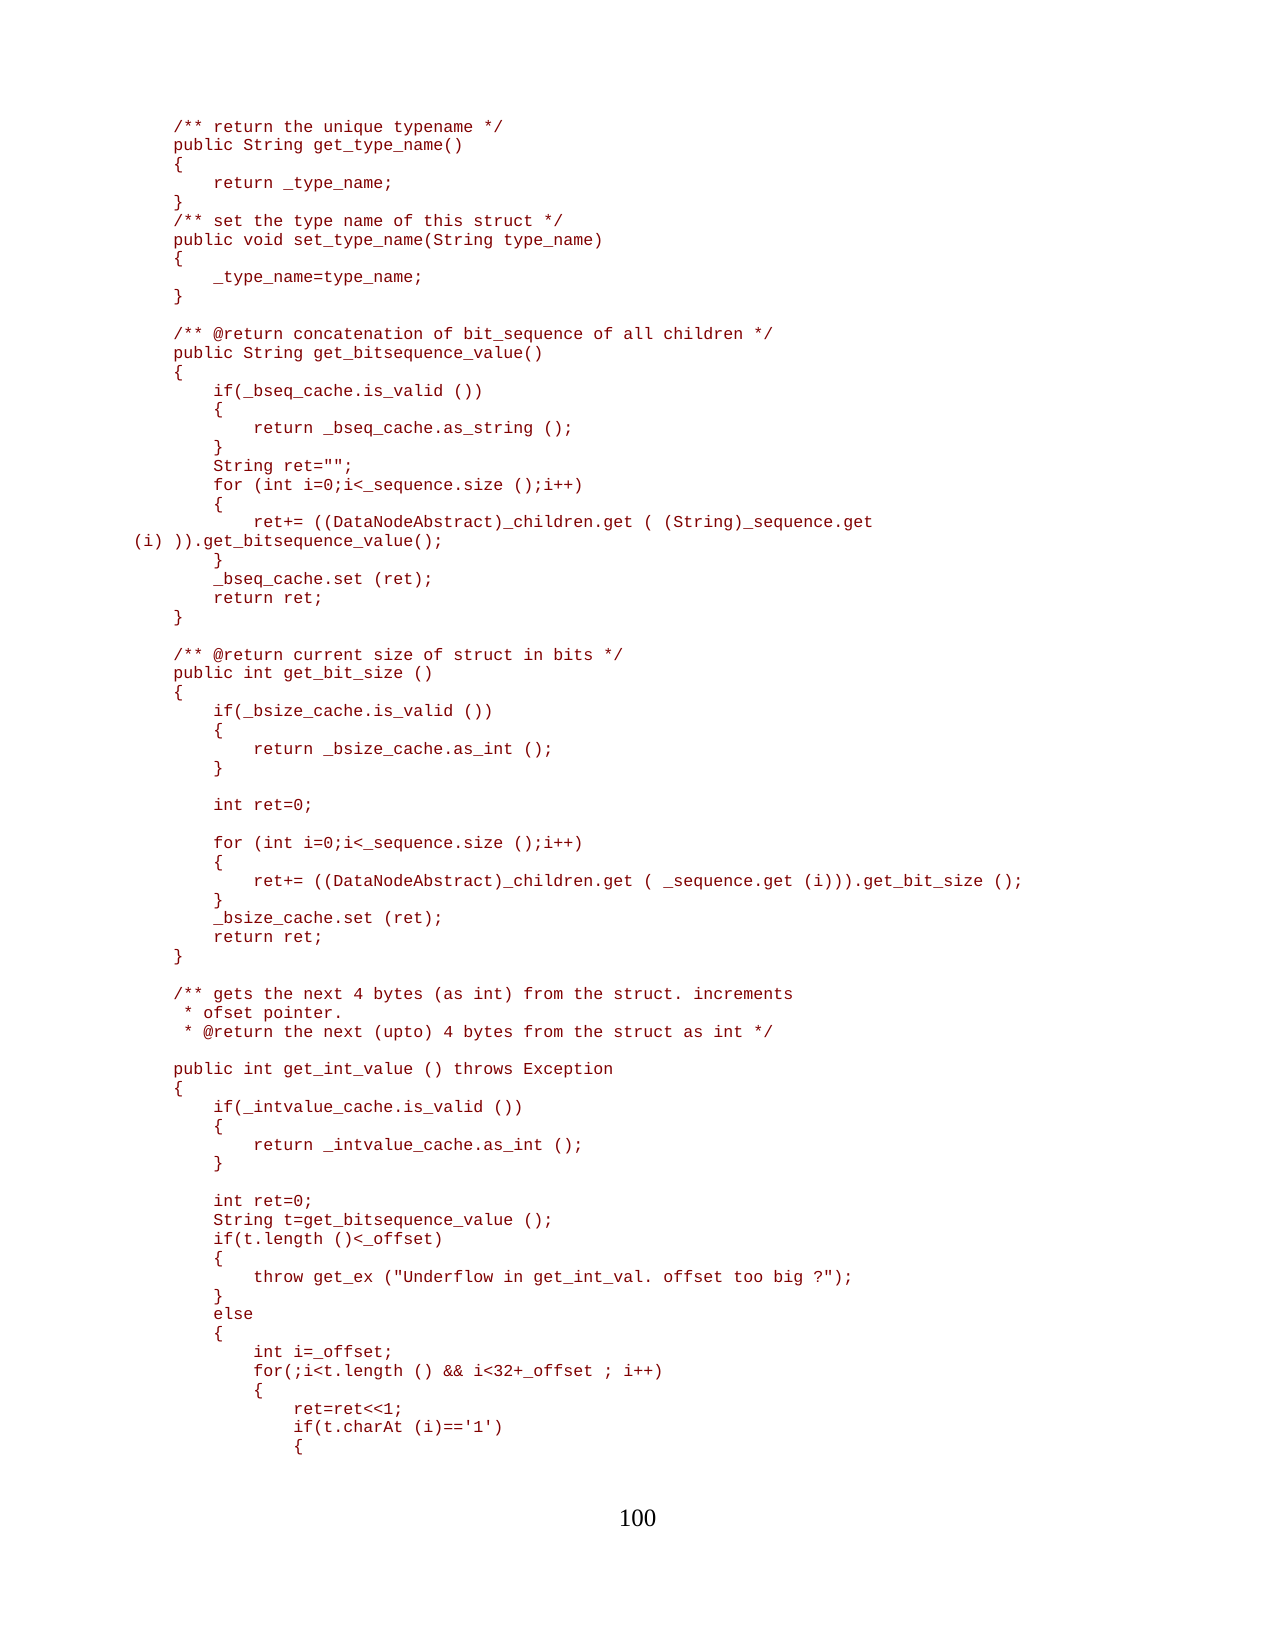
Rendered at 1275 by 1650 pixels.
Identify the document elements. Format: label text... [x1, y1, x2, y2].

text return ret; [133, 589, 1157, 608]
text { [133, 1381, 1157, 1400]
text } [133, 608, 1157, 627]
text { [133, 1438, 1157, 1457]
text if(_bseq_cache.is_valid ()) [133, 382, 1157, 401]
text String ret=""; [133, 457, 1157, 476]
text ret+= ((DataNodeAbstract)_children.get ( _sequence.get (i))).get_bit_size (); [133, 872, 1157, 891]
text } [133, 193, 1157, 212]
text { [133, 684, 1157, 703]
text } [133, 891, 1157, 910]
text { [133, 1249, 1157, 1268]
text for (int i=0;i<_sequence.size ();i++) [133, 834, 1157, 853]
text return _type_name; [133, 175, 1157, 193]
text if(_bsize_cache.is_valid ()) [133, 703, 1157, 721]
text { [133, 363, 1157, 382]
text public void set_type_name(String type_name) [133, 231, 1157, 250]
text { [133, 495, 1157, 514]
text return _bsize_cache.as_int (); [133, 740, 1157, 759]
text return _bseq_cache.as_string (); [133, 420, 1157, 439]
text /** @return concatenation of bit_sequence of all children */ [133, 326, 1157, 344]
text } [133, 288, 1157, 307]
text { [133, 156, 1157, 175]
text String t=get_bitsequence_value (); [133, 1212, 1157, 1231]
text } [133, 759, 1157, 778]
text { [133, 721, 1157, 740]
text /** gets the next 4 bytes (as int) from the struct. increments [133, 985, 1157, 1004]
text public String get_type_name() [133, 137, 1157, 156]
text if(t.charAt (i)=='1') [133, 1419, 1157, 1438]
text * ofset pointer. [133, 1004, 1157, 1023]
text } [133, 552, 1157, 571]
text public String get_bitsequence_value() [133, 344, 1157, 363]
text _type_name=type_name; [133, 269, 1157, 288]
text { [133, 250, 1157, 269]
text { [133, 1080, 1157, 1098]
text public int get_bit_size () [133, 665, 1157, 684]
text for(;i<t.length () && i<32+_offset ; i++) [133, 1362, 1157, 1381]
text return _intvalue_cache.as_int (); [133, 1136, 1157, 1155]
text /** return the unique typename */ [133, 118, 1157, 137]
text } [133, 439, 1157, 457]
text return ret; [133, 929, 1157, 948]
text } [133, 1155, 1157, 1174]
text else [133, 1306, 1157, 1325]
text if(t.length ()<_offset) [133, 1231, 1157, 1249]
text * @return the next (upto) 4 bytes from the struct as int */ [133, 1023, 1157, 1042]
text for (int i=0;i<_sequence.size ();i++) [133, 476, 1157, 495]
text int i=_offset; [133, 1344, 1157, 1362]
text int ret=0; [133, 797, 1157, 816]
text if(_intvalue_cache.is_valid ()) [133, 1098, 1157, 1117]
text throw get_ex ("Underflow in get_int_val. offset too big ?"); [133, 1268, 1157, 1287]
text { [133, 853, 1157, 872]
text ret=ret<<1; [133, 1400, 1157, 1419]
text int ret=0; [133, 1193, 1157, 1212]
text _bsize_cache.set (ret); [133, 910, 1157, 929]
text ret+= ((DataNodeAbstract)_children.get ( (String)_sequence.get (i) )).get_bitsequence_value(); [133, 514, 1157, 552]
text _bseq_cache.set (ret); [133, 571, 1157, 589]
text { [133, 1117, 1157, 1136]
text { [133, 1325, 1157, 1344]
text { [133, 401, 1157, 420]
text public int get_int_value () throws Exception [133, 1061, 1157, 1080]
text } [133, 1287, 1157, 1306]
text /** @return current size of struct in bits */ [133, 646, 1157, 665]
text /** set the type name of this struct */ [133, 212, 1157, 231]
text } [133, 948, 1157, 967]
